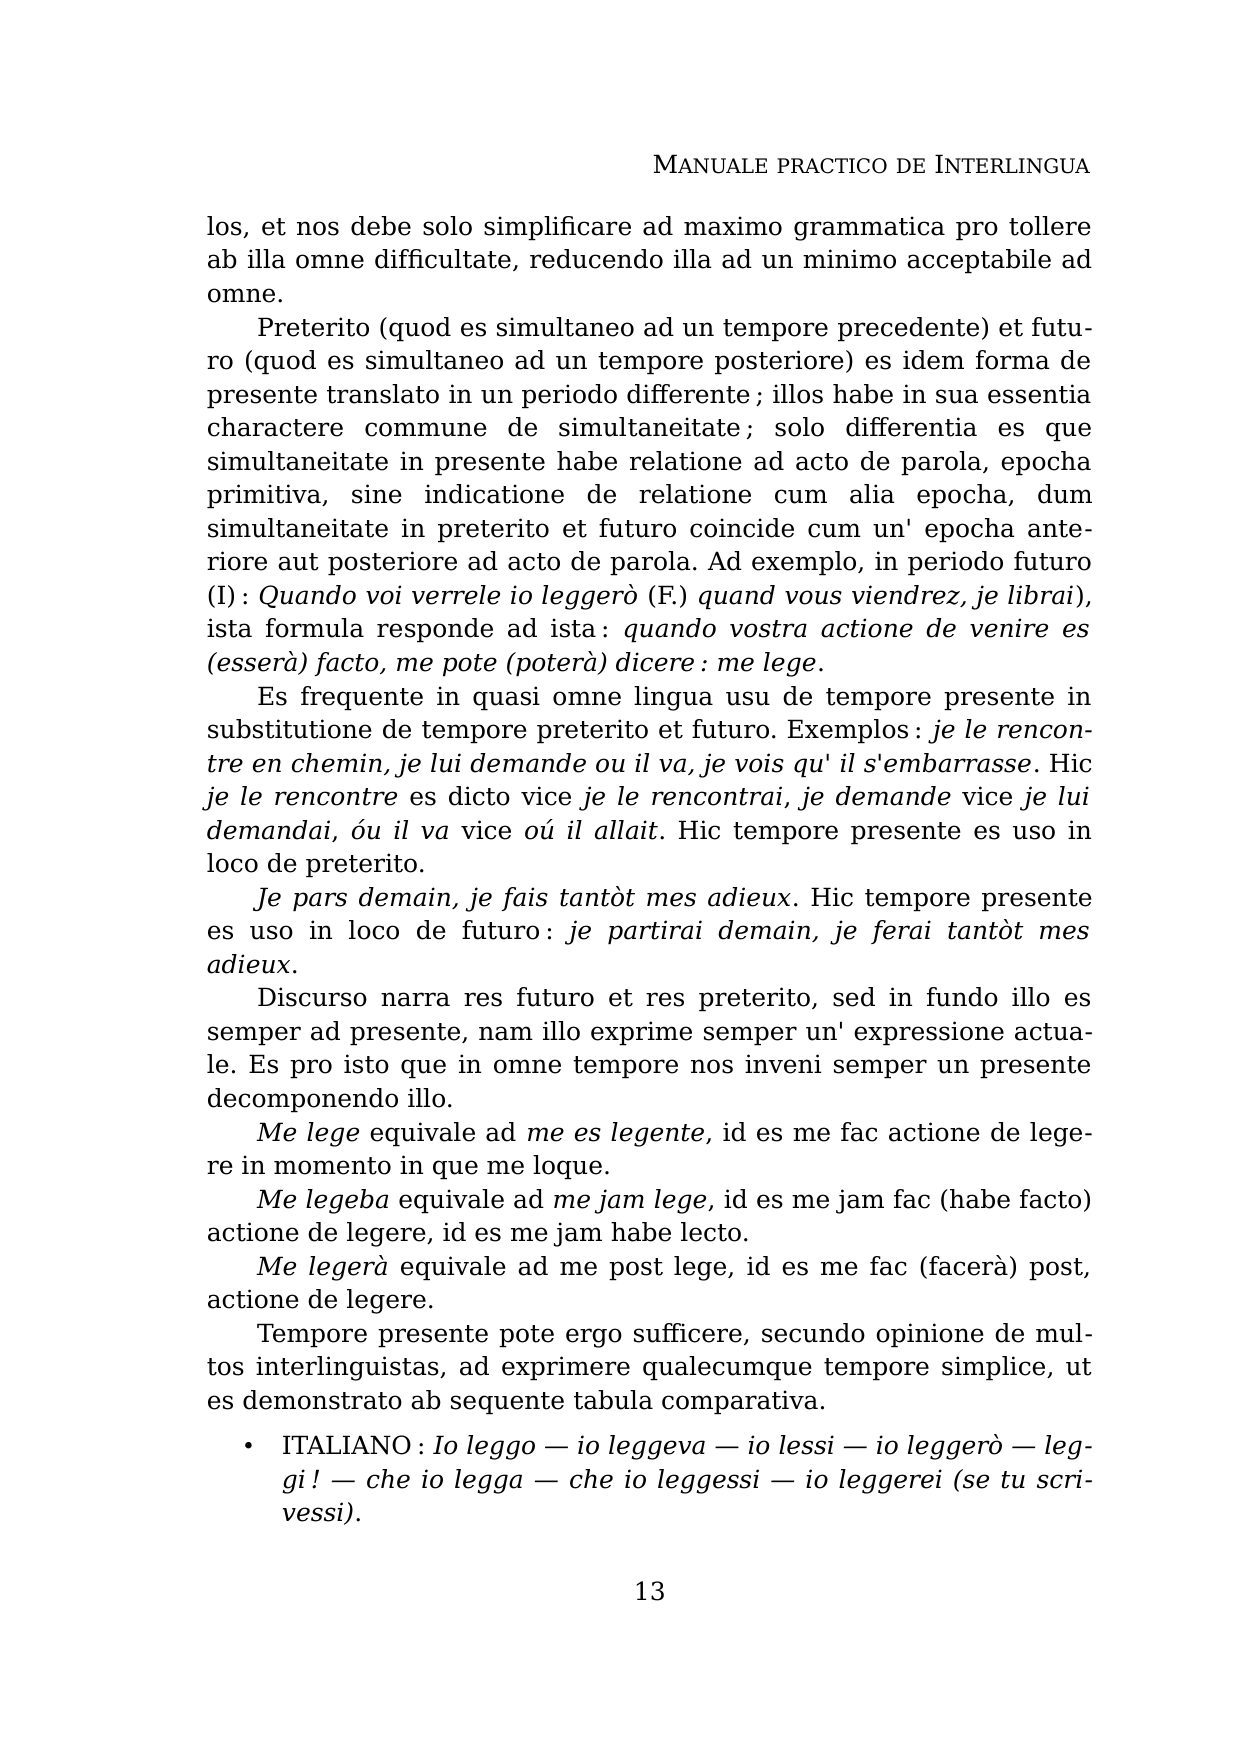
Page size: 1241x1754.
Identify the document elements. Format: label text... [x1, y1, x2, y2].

text Es frequente in quasi omne lingua usu de tempore presente in substitutione de tempore preterito et futuro. Exemplos : je le rencon­tre en chemin, je lui de­mande ou il va, je vois qu' il s'embarrasse. Hic je le rencontre es dicto vice je le rencontrai, je demande vice je lui demandai, óu il va vice oú il allait. Hic tempore presente es uso in loco de preterito. [207, 682, 1093, 878]
text Me legeba equivale ad me jam lege, id es me jam fac (habe facto) actione de legere, id es me jam habe lecto. [207, 1185, 1093, 1247]
text Preterito (quod es simultaneo ad un tempore precedente) et futu­ro (quod es simultaneo ad un tempore posteriore) es idem forma de presente translato in un periodo differente ; illos habe in sua essentia charactere commune de simul­taneitate ; solo differentia es que simul­taneitate in presente habe relatione ad acto de parola, epocha primi­tiva, sine indicatione de relatione cum alia epo­cha, dum simultaneita­te in preterito et futuro coincide cum un' epocha ante­riore aut poste­riore ad acto de parola. Ad exemplo, in periodo futuro (I) : Quando voi verrele io leggerò (F.) quand vous viendrez, je librai), ista formula re­sponde ad ista : quando vostra actione de venire es (esserà) facto, me pote (poterà) dicere : me lege. [207, 313, 1093, 677]
text Me lege equivale ad me es legente, id es me fac actione de lege­re in momento in que me loque. [207, 1118, 1093, 1180]
text los, et nos debe solo simplificare ad maximo grammatica pro tollere ab illa omne dif­ficultate, reducendo illa ad un minimo acceptabile ad omne. [207, 212, 1093, 308]
text Discurso narra res futuro et res preterito, sed in fundo illo es semper ad pre­sente, nam illo exprime semper un' expressione actua­le. Es pro isto que in omne tempore nos inveni semper un presente decomponendo illo. [207, 983, 1093, 1113]
text Me legerà equivale ad me post lege, id es me fac (facerà) post, actione de le­gere. [207, 1252, 1093, 1314]
text Tempore presente pote ergo sufficere, secundo opinione de mul­tos interlingui­stas, ad exprimere qualecumque tempore simplice, ut es demonstrato ab se­quente tabula comparativa. [207, 1319, 1093, 1415]
list ITALIANO : Io leggo — io leggeva — io lessi — io leggerò — leg­gi ! — che io legga — che io leggessi — io leggerei (se tu scri­vessi). [244, 1431, 1093, 1528]
text Je pars demain, je fais tantòt mes adieux. Hic tempore presente es uso in loco de futuro : je partirai demain, je ferai tantòt mes adieux. [207, 883, 1093, 979]
